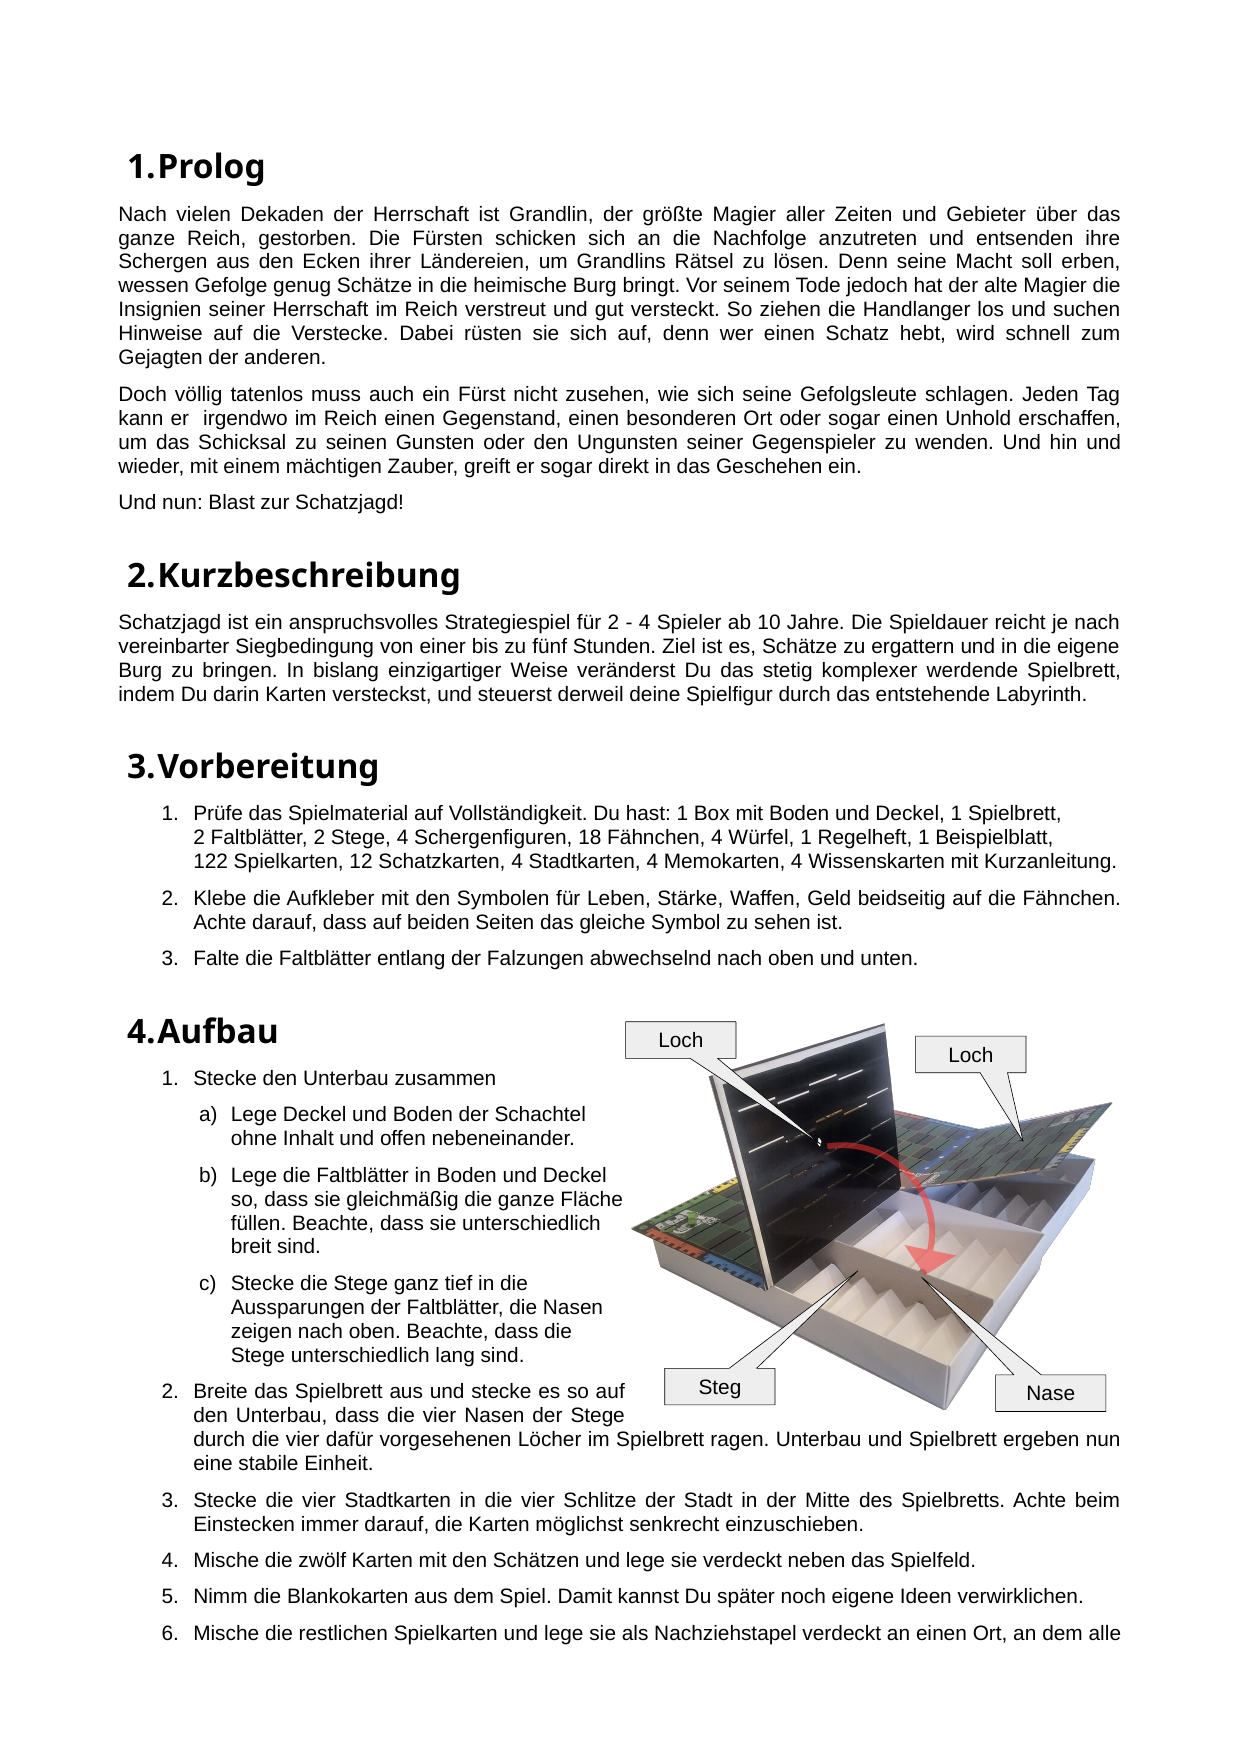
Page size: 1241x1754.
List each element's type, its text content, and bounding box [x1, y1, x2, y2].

list Breite das Spielbrett aus und stecke es so auf den Unterbau, dass die vier Nasen der Stege durch die vier dafür vorgesehenen Löcher im Spielbrett ragen. Unterbau und Spielbrett ergeben nun eine stabile Einheit. [156, 1379, 1122, 1475]
subtitle Aufbau [118, 1007, 1122, 1053]
text Und nun: Blast zur Schatzjagd! [118, 490, 1122, 514]
text Doch völlig tatenlos muss auch ein Fürst nicht zusehen, wie sich seine Gefolgsleute schlagen. Jeden Tag kann er irgendwo im Reich einen Gegenstand, einen besonderen Ort oder sogar einen Unhold erschaffen, um das Schicksal zu seinen Gunsten oder den Ungunsten seiner Gegenspieler zu wenden. Und hin und wieder, mit einem mächtigen Zauber, greift er sogar direkt in das Geschehen ein. [118, 382, 1122, 477]
list Stecke die Stege ganz tief in die Aussparungen der Faltblätter, die Nasen zeigen nach oben. Beachte, dass die Stege unterschiedlich lang sind. [193, 1271, 625, 1367]
list Klebe die Aufkleber mit den Symbolen für Leben, Stärke, Waffen, Geld beidseitig auf die Fähnchen. Achte darauf, dass auf beiden Seiten das gleiche Symbol zu sehen ist. [156, 886, 1122, 933]
list Lege die Faltblätter in Boden und Deckel so, dass sie gleichmäßig die ganze Fläche füllen. Beachte, dass sie unterschiedlich breit sind. [193, 1162, 625, 1258]
subtitle Kurzbeschreibung [118, 551, 1122, 597]
list Stecke den Unterbau zusammen [156, 1066, 625, 1089]
text Schatzjagd ist ein anspruchsvolles Strategiespiel für 2 - 4 Spieler ab 10 Jahre. Die Spieldauer reicht je nach vereinbarter Siegbedingung von einer bis zu fünf Stunden. Ziel ist es, Schätze zu ergattern und in die eigene Burg zu bringen. In bislang einzigartiger Weise veränderst Du das stetig komplexer werdende Spielbrett, indem Du darin Karten versteckst, und steuerst derweil deine Spielfigur durch das entstehende Labyrinth. [118, 609, 1122, 705]
list Nimm die Blankokarten aus dem Spiel. Damit kannst Du später noch eigene Ideen verwirklichen. [156, 1584, 1122, 1608]
subtitle Vorbereitung [118, 743, 1122, 789]
subtitle Prolog [118, 143, 1122, 189]
list Falte die Faltblätter entlang der Falzungen abwechselnd nach oben und unten. [156, 946, 1122, 970]
text Nach vielen Dekaden der Herrschaft ist Grandlin, der größte Magier aller Zeiten und Gebieter über das ganze Reich, gestorben. Die Fürsten schicken sich an die Nachfolge anzutreten und entsenden ihre Schergen aus den Ecken ihrer Ländereien, um Grandlins Rätsel zu lösen. Denn seine Macht soll erben, wessen Gefolge genug Schätze in die heimische Burg bringt. Vor seinem Tode jedoch hat der alte Magier die Insignien seiner Herrschaft im Reich verstreut und gut versteckt. So ziehen die Handlanger los und suchen Hinweise auf die Verstecke. Dabei rüsten sie sich auf, denn wer einen Schatz hebt, wird schnell zum Gejagten der anderen. [118, 201, 1122, 369]
picture [625, 1021, 1119, 1417]
list Prüfe das Spielmaterial auf Vollständigkeit. Du hast: 1 Box mit Boden und Deckel, 1 Spielbrett, 2 Faltblätter, 2 Stege, 4 Schergenfiguren, 18 Fähnchen, 4 Würfel, 1 Regelheft, 1 Beispielblatt, 122 Spielkarten, 12 Schatzkarten, 4 Stadtkarten, 4 Memokarten, 4 Wissenskarten mit Kurzanleitung. [156, 801, 1122, 873]
list Lege Deckel und Boden der Schachtel ohne Inhalt und offen nebeneinander. [193, 1102, 625, 1150]
list Mische die zwölf Karten mit den Schätzen und lege sie verdeckt neben das Spielfeld. [156, 1548, 1122, 1572]
list Mische die restlichen Spielkarten und lege sie als Nachziehstapel verdeckt an einen Ort, an dem alle [156, 1621, 1122, 1645]
list Stecke die vier Stadtkarten in die vier Schlitze der Stadt in der Mitte des Spielbretts. Achte beim Einstecken immer darauf, die Karten möglichst senkrecht einzuschieben. [156, 1487, 1122, 1535]
